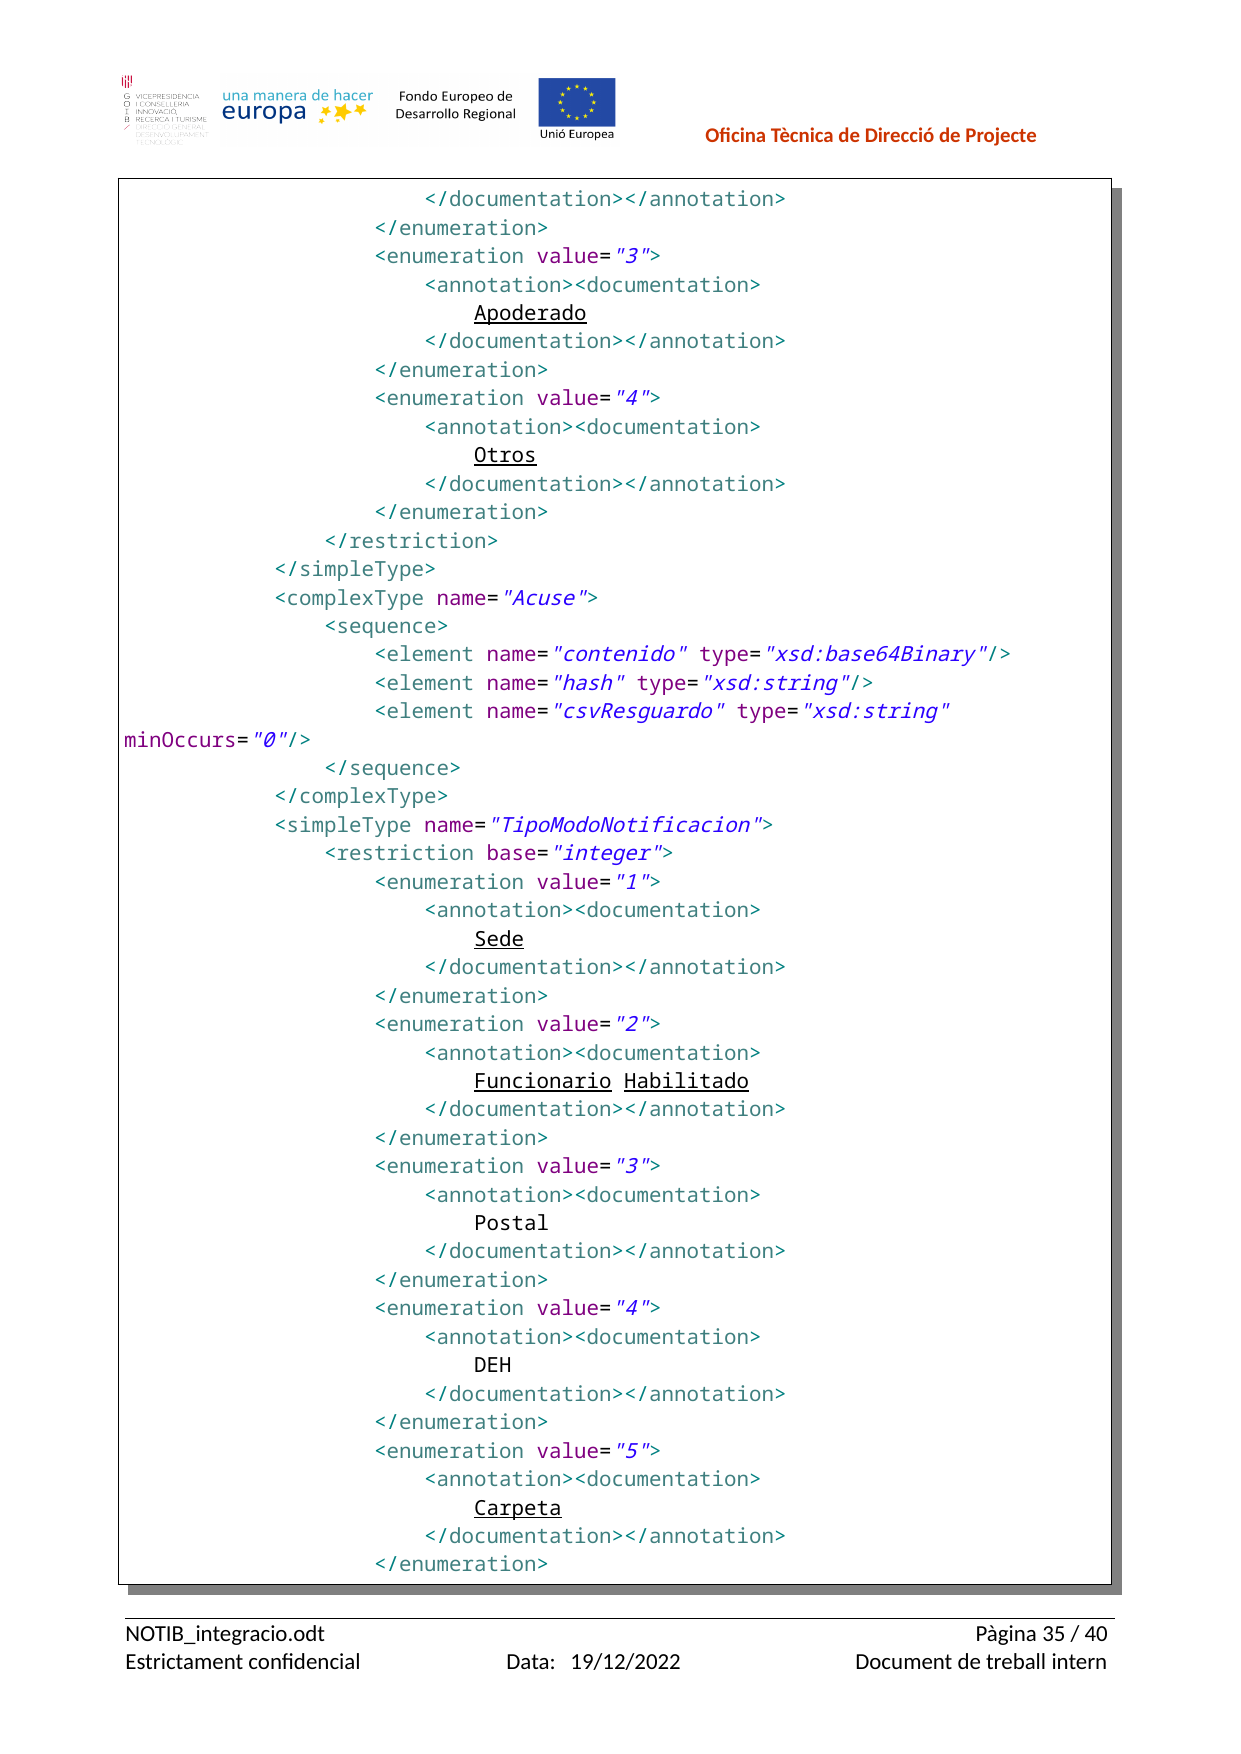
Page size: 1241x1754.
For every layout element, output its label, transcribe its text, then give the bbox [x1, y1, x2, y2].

table_header </documentation></annotation> </enumeration> <enumeration value="3"> <annotation><documentation> Apoderado </documentation></annotation> </enumeration> <enumeration value="4"> <annotation><documentation> Otros </documentation></annotation> </enumeration> </restriction> </simpleType> <complexType name="Acuse"> <sequence> <element name="contenido" type="xsd:base64Binary"/> <element name="hash" type="xsd:string"/> <element name="csvResguardo" type="xsd:string" minOccurs="0"/> </sequence> </complexType> <simpleType name="TipoModoNotificacion"> <restriction base="integer"> <enumeration value="1"> <annotation><documentation> Sede </documentation></annotation> </enumeration> <enumeration value="2"> <annotation><documentation> Funcionario Habilitado </documentation></annotation> </enumeration> <enumeration value="3"> <annotation><documentation> Postal </documentation></annotation> </enumeration> <enumeration value="4"> <annotation><documentation> DEH </documentation></annotation> </enumeration> <enumeration value="5"> <annotation><documentation> Carpeta </documentation></annotation> </enumeration> [119, 179, 1111, 1584]
picture [219, 73, 621, 147]
picture [118, 73, 213, 147]
